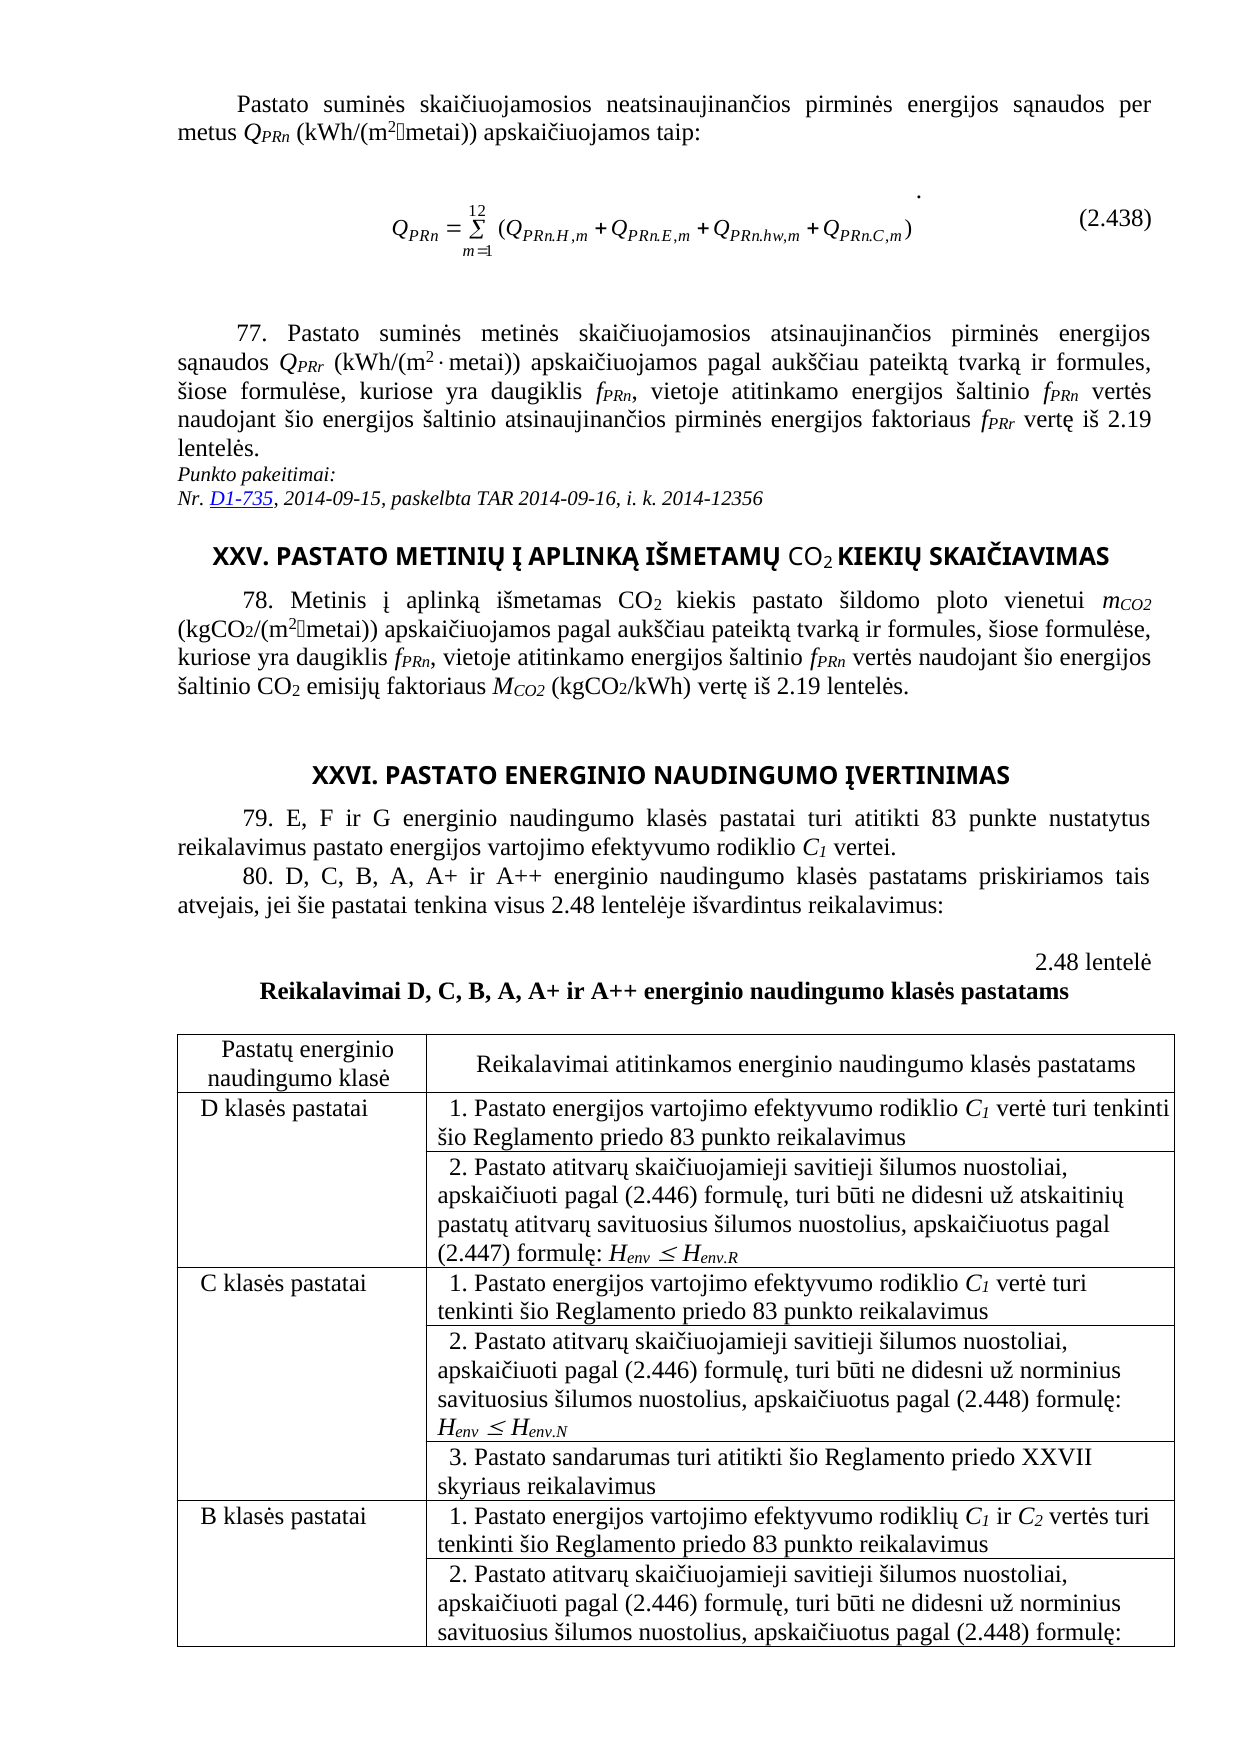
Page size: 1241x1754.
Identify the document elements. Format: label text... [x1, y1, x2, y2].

text 80. D, C, B, A, A+ ir A++ energinio naudingumo klasės pastatams priskiriamos tais atvejais, jei šie pastatai tenkina visus 2.48 lentelėje išvardintus reikalavimus: [177, 861, 1151, 918]
text 79. E, F ir G energinio naudingumo klasės pastatai turi atitikti 83 punkte nustatytus reikalavimus pastato energijos vartojimo efektyvumo rodiklio C1 vertei. [177, 803, 1151, 861]
table_cell 1. Pastato energijos vartojimo efektyvumo rodiklio C1 vertė turi tenkinti šio Reglamento priedo 83 punkto reikalavimus [427, 1093, 1174, 1151]
table_cell 3. Pastato sandarumas turi atitikti šio Reglamento priedo XXVII skyriaus reikalavimus [427, 1442, 1174, 1500]
table_cell 1. Pastato energijos vartojimo efektyvumo rodiklių C1 ir C2 vertės turi tenkinti šio Reglamento priedo 83 punkto reikalavimus [427, 1501, 1174, 1558]
table_header (2.438) [1045, 175, 1163, 261]
table_cell 2. Pastato atitvarų skaičiuojamieji savitieji šilumos nuostoliai, apskaičiuoti pagal (2.446) formulę, turi būti ne didesni už norminius savituosius šilumos nuostolius, apskaičiuotus pagal (2.448) formulę: Henv  Henv.N [427, 1326, 1174, 1441]
table_header Pastatų energinio naudingumo klasė [178, 1035, 426, 1092]
text Nr. D1-735, 2014-09-15, paskelbta TAR 2014-09-16, i. k. 2014-12356 [177, 486, 1151, 510]
table_header . [177, 175, 1045, 261]
table_cell C klasės pastatai [178, 1268, 426, 1500]
table_cell D klasės pastatai [178, 1093, 426, 1267]
text XXVI. Pastato energinio naudingumo įvertinimas [177, 757, 1151, 791]
text 2.48 lentelė [177, 947, 1151, 976]
text 77. Pastato suminės metinės skaičiuojamosios atsinaujinančios pirminės energijos sąnaudos QPRr (kWh/(m2metai)) apskaičiuojamos pagal aukščiau pateiktą tvarką ir formules, šiose formulėse, kuriose yra daugiklis fPRn, vietoje atitinkamo energijos šaltinio fPRn vertės naudojant šio energijos šaltinio atsinaujinančios pirminės energijos faktoriaus fPRr vertę iš 2.19 lentelės. [177, 318, 1151, 462]
text XXV. Pastato metinių į aplinką išmetamų CO2 kiekių skaičiavimas [177, 539, 1151, 573]
table_cell 2. Pastato atitvarų skaičiuojamieji savitieji šilumos nuostoliai, apskaičiuoti pagal (2.446) formulę, turi būti ne didesni už atskaitinių pastatų atitvarų savituosius šilumos nuostolius, apskaičiuotus pagal (2.447) formulę: Henv  Henv.R [427, 1152, 1174, 1267]
text 78. Metinis į aplinką išmetamas CO2 kiekis pastato šildomo ploto vienetui mCO2 (kgCO2/(m2metai)) apskaičiuojamos pagal aukščiau pateiktą tvarką ir formules, šiose formulėse, kuriose yra daugiklis fPRn, vietoje atitinkamo energijos šaltinio fPRn vertės naudojant šio energijos šaltinio CO2 emisijų faktoriaus MCO2 (kgCO2/kWh) vertę iš 2.19 lentelės. [177, 585, 1151, 700]
table_cell 1. Pastato energijos vartojimo efektyvumo rodiklio C1 vertė turi tenkinti šio Reglamento priedo 83 punkto reikalavimus [427, 1268, 1174, 1325]
table_header Reikalavimai atitinkamos energinio naudingumo klasės pastatams [427, 1035, 1174, 1092]
text Reikalavimai D, C, B, A, A+ ir A++ energinio naudingumo klasės pastatams [177, 976, 1151, 1005]
table_cell 2. Pastato atitvarų skaičiuojamieji savitieji šilumos nuostoliai, apskaičiuoti pagal (2.446) formulę, turi būti ne didesni už norminius savituosius šilumos nuostolius, apskaičiuotus pagal (2.448) formulę: [427, 1559, 1174, 1646]
text Punkto pakeitimai: [177, 462, 1151, 486]
table_cell B klasės pastatai [178, 1501, 426, 1646]
text Pastato suminės skaičiuojamosios neatsinaujinančios pirminės energijos sąnaudos per metus QPRn (kWh/(m2metai)) apskaičiuojamos taip: [177, 89, 1151, 146]
